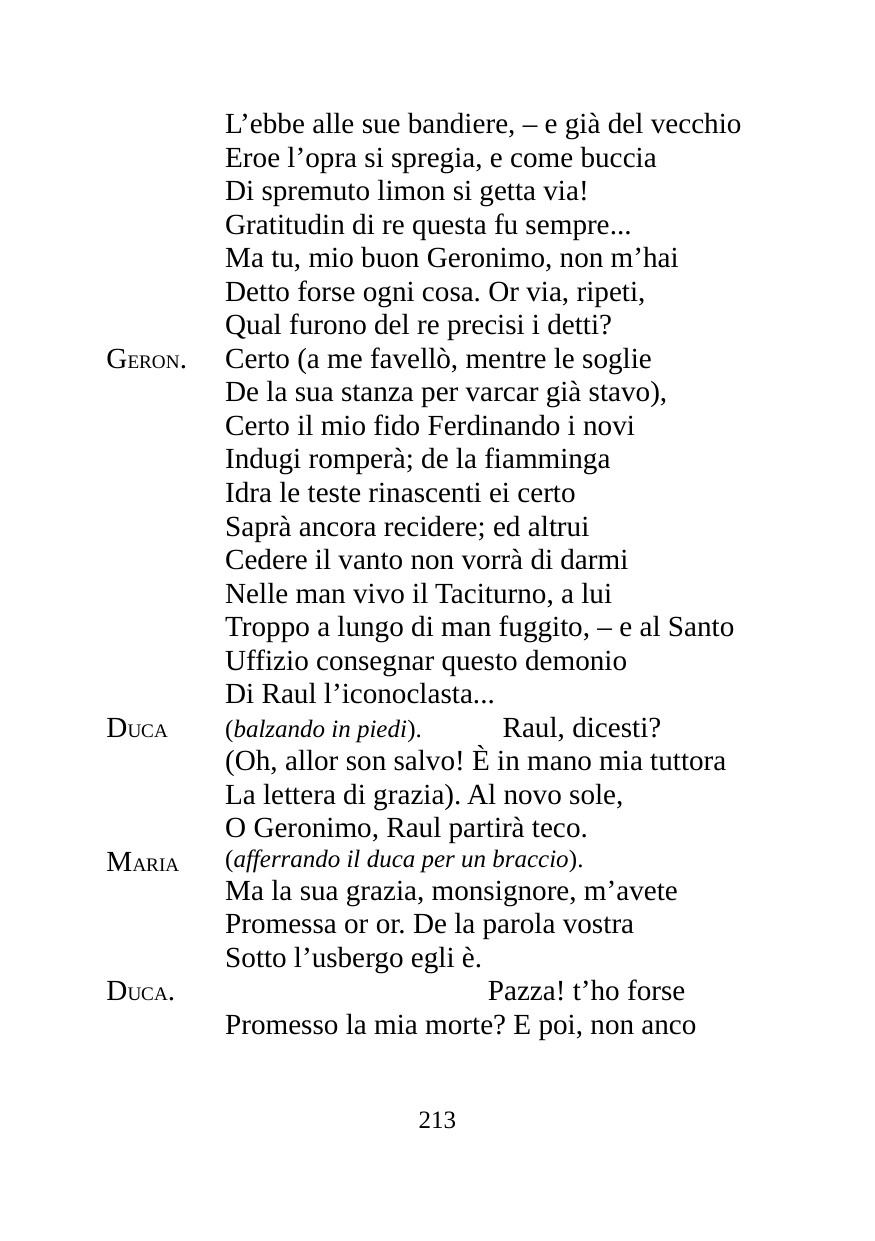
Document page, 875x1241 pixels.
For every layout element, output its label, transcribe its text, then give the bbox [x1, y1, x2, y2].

table_cell L’ebbe alle sue bandiere, – e già del vecchio Eroe l’opra si spregia, e come buccia Di spremuto limon si getta via! Gratitudin di re questa fu sempre... Ma tu, mio buon Geronimo, non m’hai Detto forse ogni cosa. Or via, ripeti, Qual furono del re precisi i detti? [225, 106, 769, 341]
table_cell [106, 106, 225, 341]
table_cell Maria [106, 844, 225, 973]
table_cell Duca [106, 710, 225, 844]
table_cell Duca. [106, 974, 225, 1041]
table_cell Pazza! t’ho forse Promesso la mia morte? E poi, non anco [225, 974, 769, 1041]
table_cell Geron. [106, 341, 225, 710]
table_cell (balzando in piedi). Raul, dicesti? (Oh, allor son salvo! È in mano mia tuttora La lettera di grazia). Al novo sole, O Geronimo, Raul partirà teco. [225, 710, 769, 844]
table_cell Certo (a me favellò, mentre le soglie De la sua stanza per varcar già stavo), Certo il mio fido Ferdinando i novi Indugi romperà; de la fiamminga Idra le teste rinascenti ei certo Saprà ancora recidere; ed altrui Cedere il vanto non vorrà di darmi Nelle man vivo il Taciturno, a lui Troppo a lungo di man fuggito, – e al Santo Uffizio consegnar questo demonio Di Raul l’iconoclasta... [225, 341, 769, 710]
table_cell (afferrando il duca per un braccio). Ma la sua grazia, monsignore, m’avete Promessa or or. De la parola vostra Sotto l’usbergo egli è. [225, 844, 769, 973]
